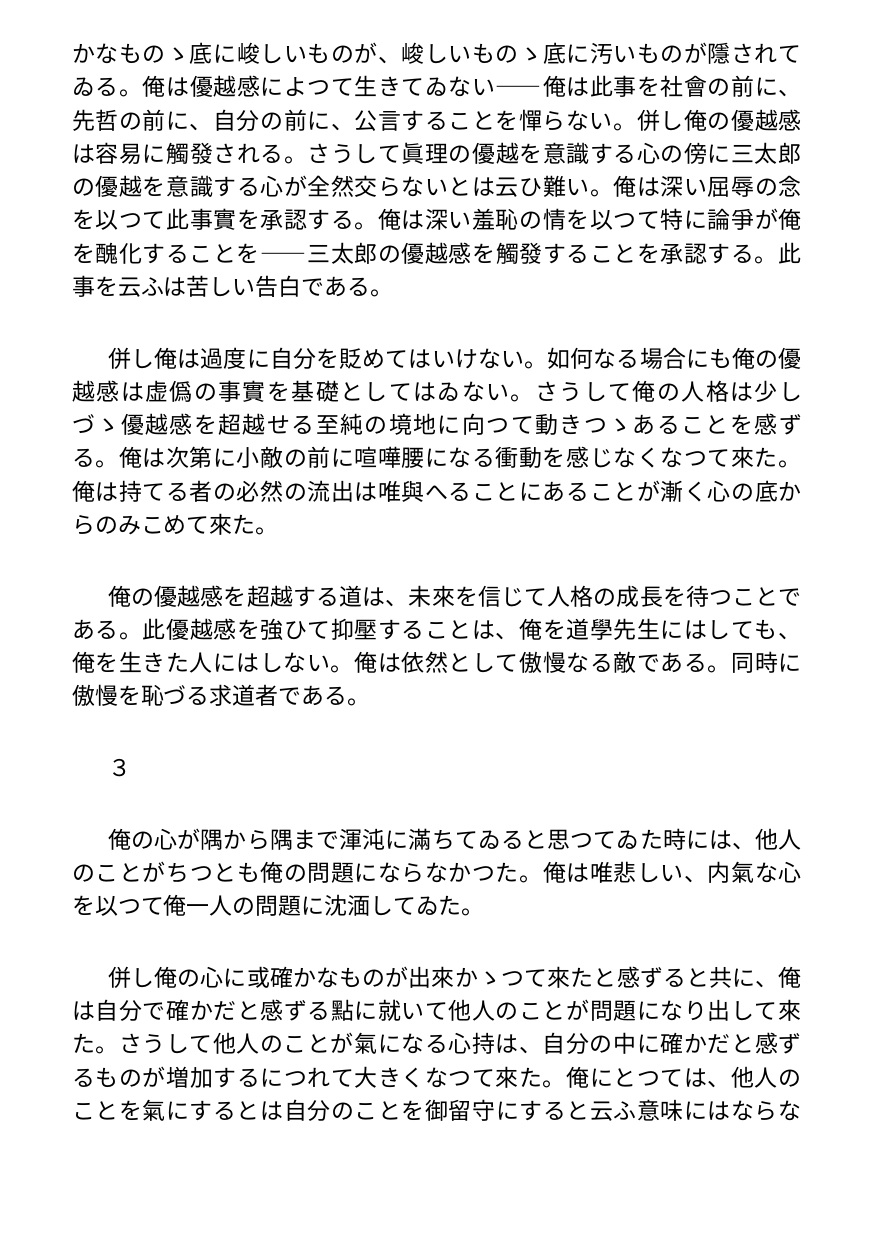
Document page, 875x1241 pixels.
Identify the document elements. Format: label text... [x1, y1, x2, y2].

text 併し俺は過度に自分を貶めてはいけない。如何なる場合にも俺の優越感は虚僞の事實を基礎としてはゐない。さうして俺の人格は少しづゝ優越感を超越せる至純の境地に向つて動きつゝあることを感ずる。俺は次第に小敵の前に喧嘩腰になる衝動を感じなくなつて來た。俺は持てる者の必然の流出は唯與へることにあることが漸く心の底からのみこめて來た。 [72, 340, 802, 540]
text 俺の心が隅から隅まで渾沌に滿ちてゐると思つてゐた時には、他人のことがちつとも俺の問題にならなかつた。俺は唯悲しい、内氣な心を以つて俺一人の問題に沈湎してゐた。 [72, 822, 802, 921]
text かなものゝ底に峻しいものが、峻しいものゝ底に汚いものが隱されてゐる。俺は優越感によつて生きてゐない――俺は此事を社會の前に、先哲の前に、自分の前に、公言することを憚らない。併し俺の優越感は容易に觸發される。さうして眞理の優越を意識する心の傍に三太郎の優越を意識する心が全然交らないとは云ひ難い。俺は深い屈辱の念を以つて此事實を承認する。俺は深い羞恥の情を以つて特に論爭が俺を醜化することを――三太郎の優越感を觸發することを承認する。此事を云ふは苦しい告白である。 [72, 36, 802, 302]
text ３ [72, 750, 802, 783]
text 俺の優越感を超越する道は、未來を信じて人格の成長を待つことである。此優越感を強ひて抑壓することは、俺を道學先生にはしても、俺を生きた人にはしない。俺は依然として傲慢なる敵である。同時に傲慢を恥づる求道者である。 [72, 578, 802, 711]
text 併し俺の心に或確かなものが出來かゝつて來たと感ずると共に、俺は自分で確かだと感ずる點に就いて他人のことが問題になり出して來た。さうして他人のことが氣になる心持は、自分の中に確かだと感ずるものが増加するにつれて大きくなつて來た。俺にとつては、他人のことを氣にするとは自分のことを御留守にすると云ふ意味にはならな [72, 960, 802, 1126]
